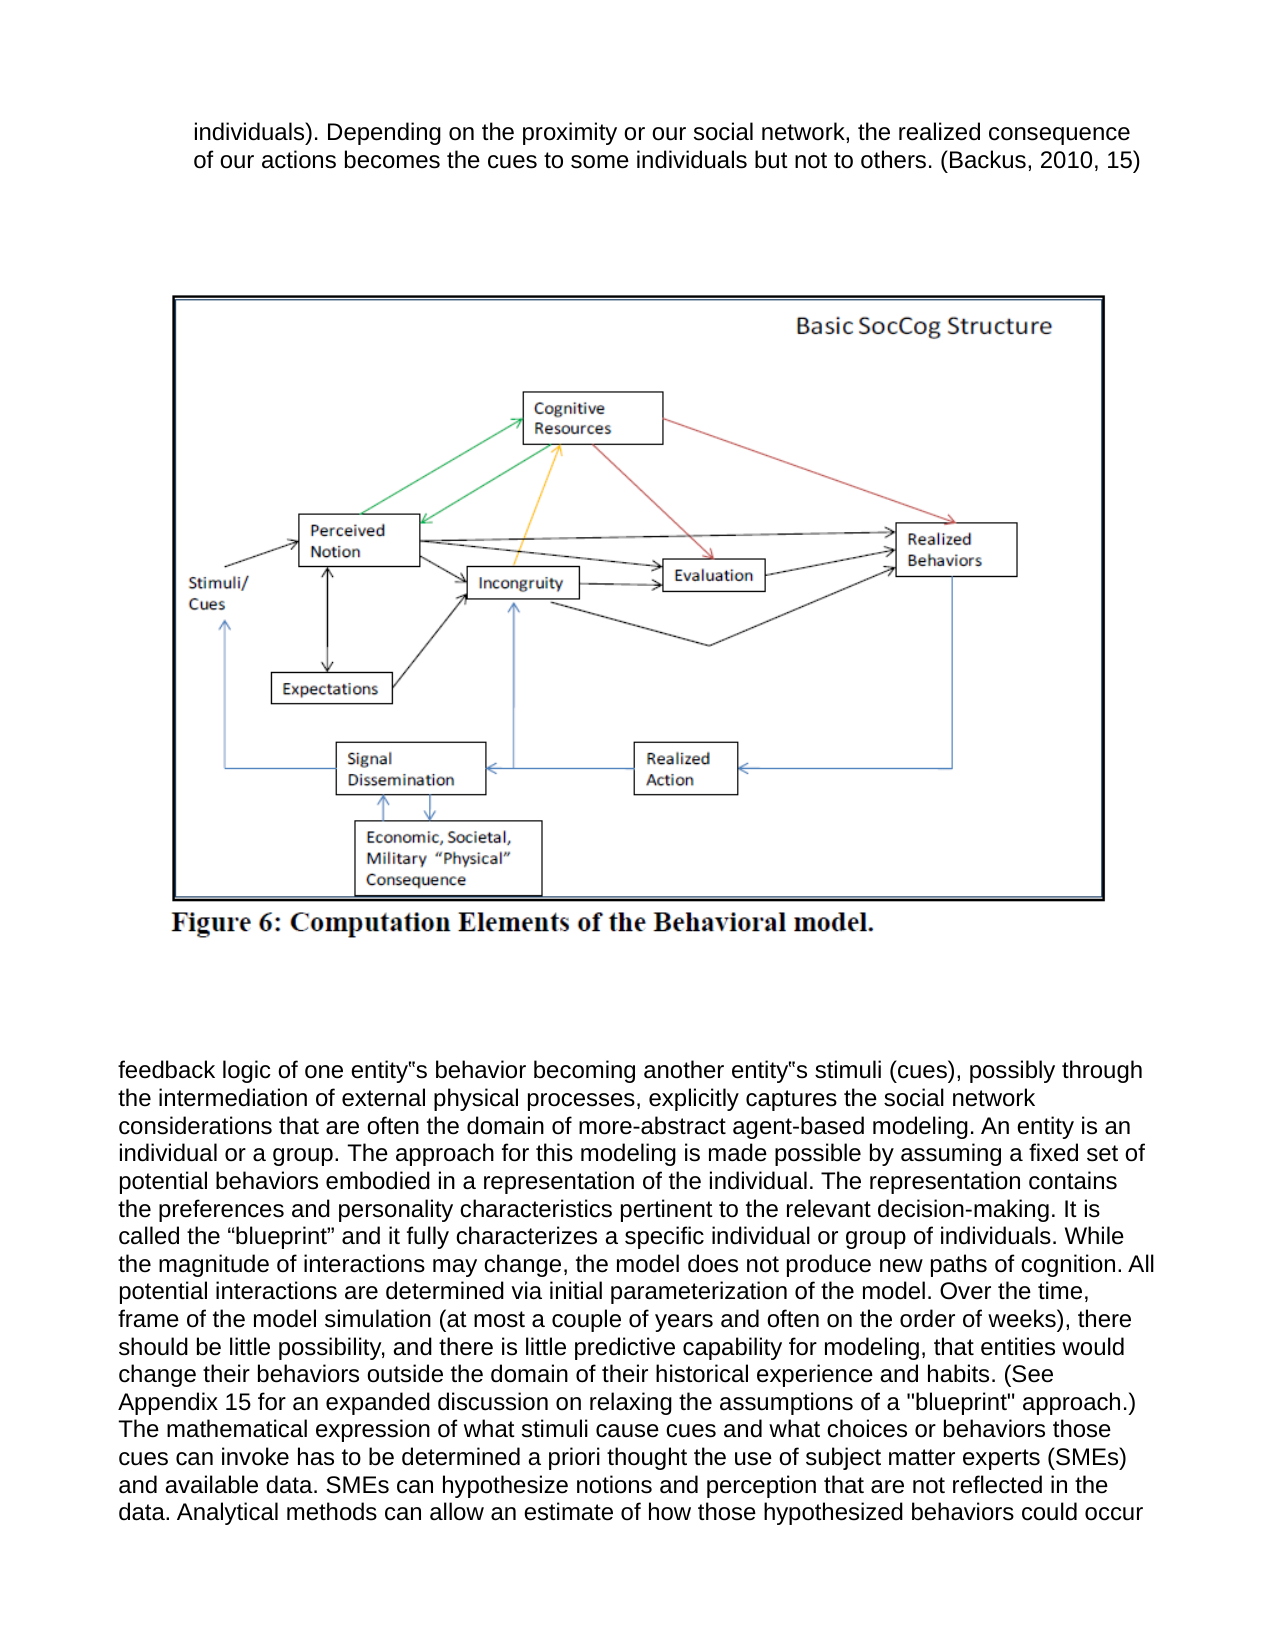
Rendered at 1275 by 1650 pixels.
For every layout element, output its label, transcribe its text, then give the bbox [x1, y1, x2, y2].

text individuals). Depending on the proximity or our social network, the realized consequence of our actions becomes the cues to some individuals but not to others. (Backus, 2010, 15) [193, 118, 1157, 173]
text feedback logic of one entity‟s behavior becoming another entity‟s stimuli (cues), possibly through the intermediation of external physical processes, explicitly captures the social network considerations that are often the domain of more-abstract agent-based modeling. An entity is an individual or a group. The approach for this modeling is made possible by assuming a fixed set of potential behaviors embodied in a representation of the individual. The representation contains the preferences and personality characteristics pertinent to the relevant decision-making. It is called the “blueprint” and it fully characterizes a specific individual or group of individuals. While the magnitude of interactions may change, the model does not produce new paths of cognition. All potential interactions are determined via initial parameterization of the model. Over the time, frame of the model simulation (at most a couple of years and often on the order of weeks), there should be little possibility, and there is little predictive capability for modeling, that entities would change their behaviors outside the domain of their historical experience and habits. (See Appendix 15 for an expanded discussion on relaxing the assumptions of a "blueprint" approach.) The mathematical expression of what stimuli cause cues and what choices or behaviors those cues can invoke has to be determined a priori thought the use of subject matter experts (SMEs) and available data. SMEs can hypothesize notions and perception that are not reflected in the data. Analytical methods can allow an estimate of how those hypothesized behaviors could occur [118, 1056, 1157, 1526]
picture [155, 283, 1120, 950]
